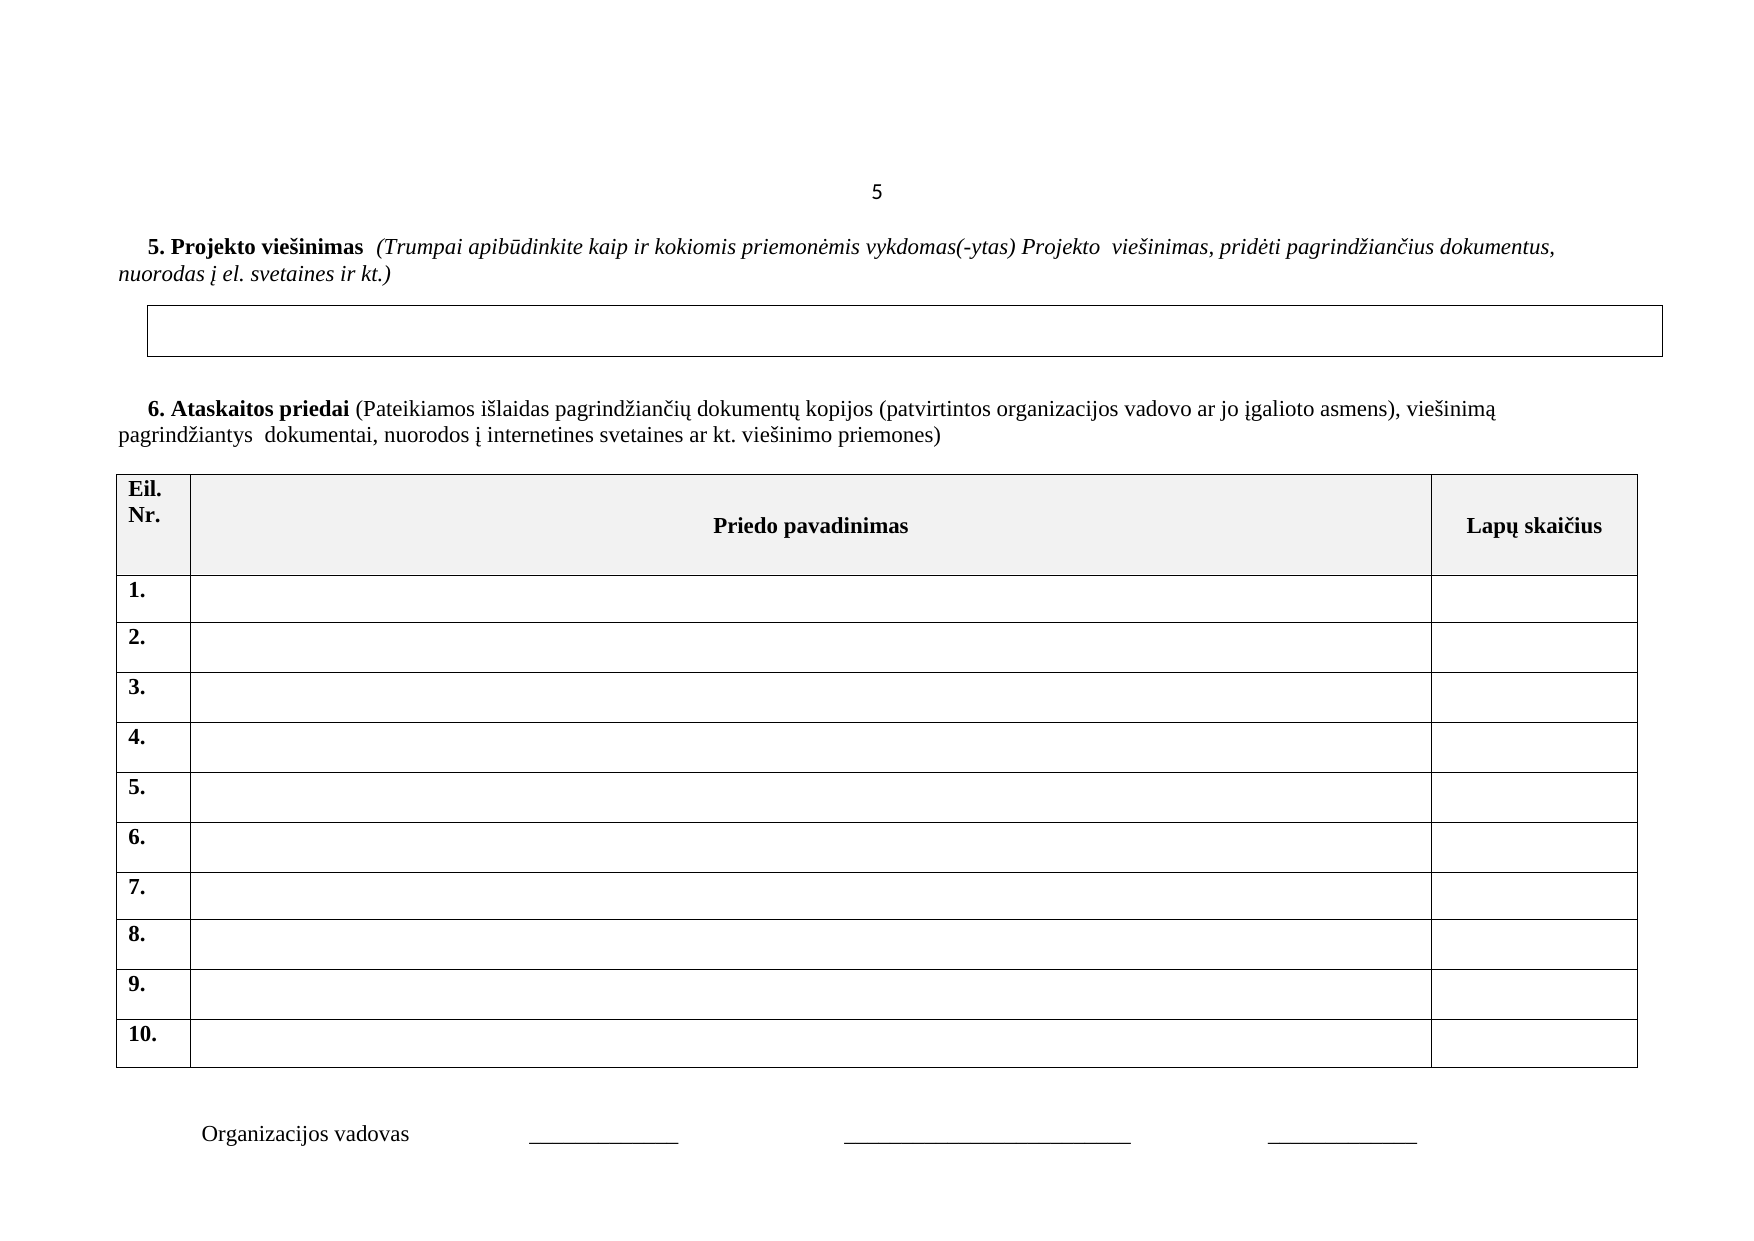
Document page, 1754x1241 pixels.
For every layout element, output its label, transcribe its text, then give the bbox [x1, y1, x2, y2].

table_cell [191, 773, 1431, 822]
table_cell 1. [117, 576, 190, 622]
table_cell [191, 623, 1431, 672]
table_cell 9. [117, 970, 190, 1019]
table_cell [191, 970, 1431, 1019]
table_cell [191, 873, 1431, 919]
text 5. Projekto viešinimas (Trumpai apibūdinkite kaip ir kokiomis priemonėmis vykdomas(-ytas) Projekto viešinimas, pridėti pagrindžiančius dokumentus, nuorodas į el. svetaines ir kt.) [118, 233, 1636, 286]
table_cell 10. [117, 1020, 190, 1067]
table_cell 7. [117, 873, 190, 919]
table_cell [1432, 623, 1637, 672]
table_cell 4. [117, 723, 190, 772]
table_cell 6. [117, 823, 190, 872]
table_header [148, 306, 1662, 356]
table_header Eil. Nr. [117, 475, 190, 574]
table_cell [1432, 970, 1637, 1019]
table_cell [191, 723, 1431, 772]
table_cell 3. [117, 673, 190, 722]
table_cell 8. [117, 920, 190, 969]
table_header Priedo pavadinimas [191, 475, 1431, 574]
table_header Lapų skaičius [1432, 475, 1637, 574]
table_cell [1432, 576, 1637, 622]
table_cell Organizacijos vadovas _____________ _________________________ _____________ [190, 1068, 1431, 1152]
table_cell [1432, 673, 1637, 722]
table_cell [1432, 773, 1637, 822]
table_cell [191, 920, 1431, 969]
table_cell [1432, 1020, 1637, 1067]
table_cell [191, 576, 1431, 622]
table_cell [1432, 723, 1637, 772]
table_cell [1432, 823, 1637, 872]
table_cell [191, 1020, 1431, 1067]
table_cell 2. [117, 623, 190, 672]
text 6. Ataskaitos priedai (Pateikiamos išlaidas pagrindžiančių dokumentų kopijos (patvirtintos organizacijos vadovo ar jo įgalioto asmens), viešinimą pagrindžiantys dokumentai, nuorodos į internetines svetaines ar kt. viešinimo priemones) [118, 395, 1636, 448]
table_cell [117, 1068, 190, 1152]
table_cell 5. [117, 773, 190, 822]
table_cell [1432, 920, 1637, 969]
table_cell [1432, 873, 1637, 919]
table_cell [1431, 1068, 1637, 1152]
table_cell [191, 823, 1431, 872]
table_cell [191, 673, 1431, 722]
